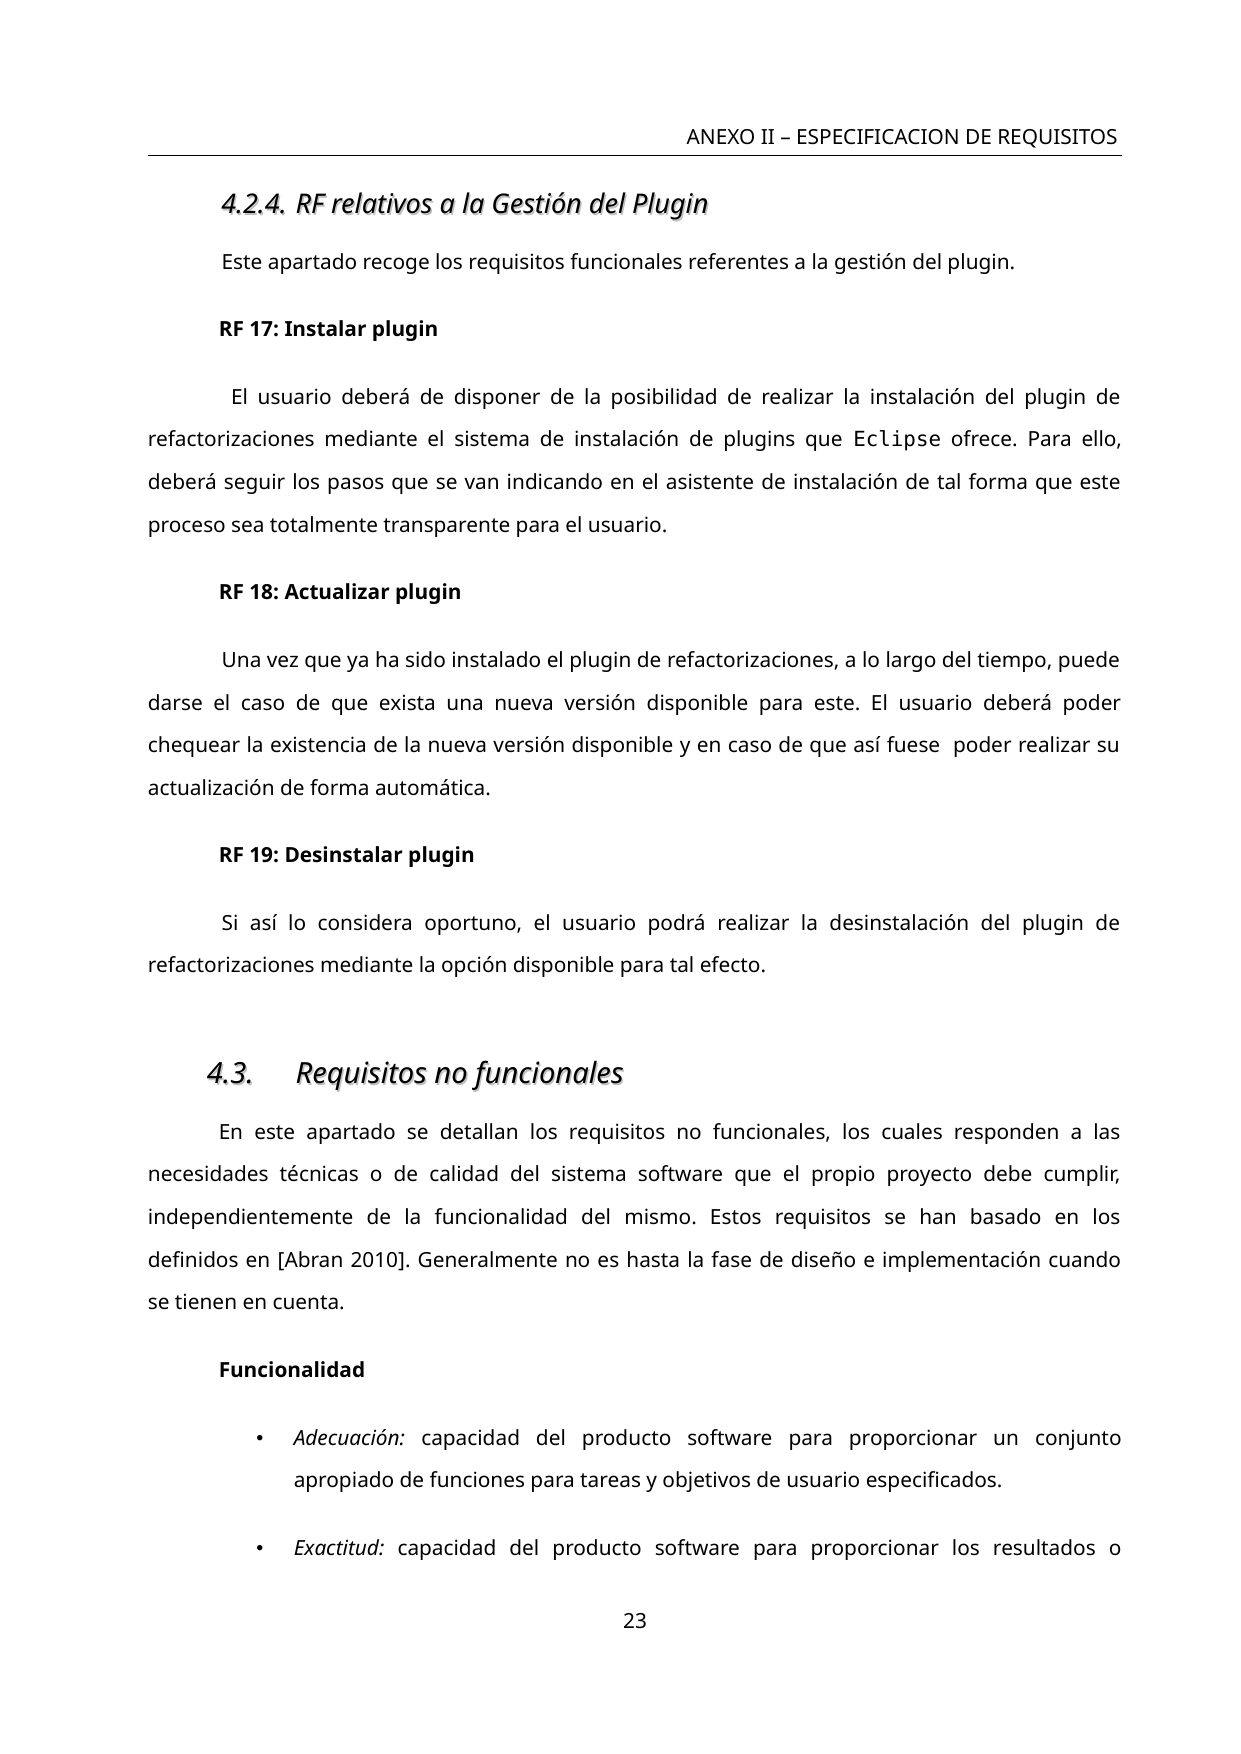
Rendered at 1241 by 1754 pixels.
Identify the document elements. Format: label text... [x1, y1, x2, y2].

text Funcionalidad [148, 1355, 1122, 1383]
subtitle Requisitos no funcionales [207, 1052, 1122, 1092]
text Si así lo considera oportuno, el usuario podrá realizar la desinstalación del plugin de refactorizaciones mediante la opción disponible para tal efecto. [148, 908, 1122, 979]
list Exactitud: capacidad del producto software para proporcionar los resultados o [256, 1533, 1122, 1561]
text Una vez que ya ha sido instalado el plugin de refactorizaciones, a lo largo del tiempo, puede darse el caso de que exista una nueva versión disponible para este. El usuario deberá poder chequear la existencia de la nueva versión disponible y en caso de que así fuese poder realizar su actualización de forma automática. [148, 645, 1122, 801]
list Adecuación: capacidad del producto software para proporcionar un conjunto apropiado de funciones para tareas y objetivos de usuario especificados. [256, 1423, 1122, 1494]
text RF 19: Desinstalar plugin [148, 840, 1122, 869]
subtitle RF relativos a la Gestión del Plugin [287, 185, 1122, 222]
text RF 17: Instalar plugin [148, 314, 1122, 343]
text El usuario deberá de disponer de la posibilidad de realizar la instalación del plugin de refactorizaciones mediante el sistema de instalación de plugins que Eclipse ofrece. Para ello, deberá seguir los pasos que se van indicando en el asistente de instalación de tal forma que este proceso sea totalmente transparente para el usuario. [148, 382, 1122, 538]
text RF 18: Actualizar plugin [148, 577, 1122, 606]
text Este apartado recoge los requisitos funcionales referentes a la gestión del plugin. [148, 247, 1122, 275]
text En este apartado se detallan los requisitos no funcionales, los cuales responden a las necesidades técnicas o de calidad del sistema software que el propio proyecto debe cumplir, independientemente de la funcionalidad del mismo. Estos requisitos se han basado en los definidos en [Abran 2010]. Generalmente no es hasta la fase de diseño e implementación cuando se tienen en cuenta. [148, 1117, 1122, 1316]
